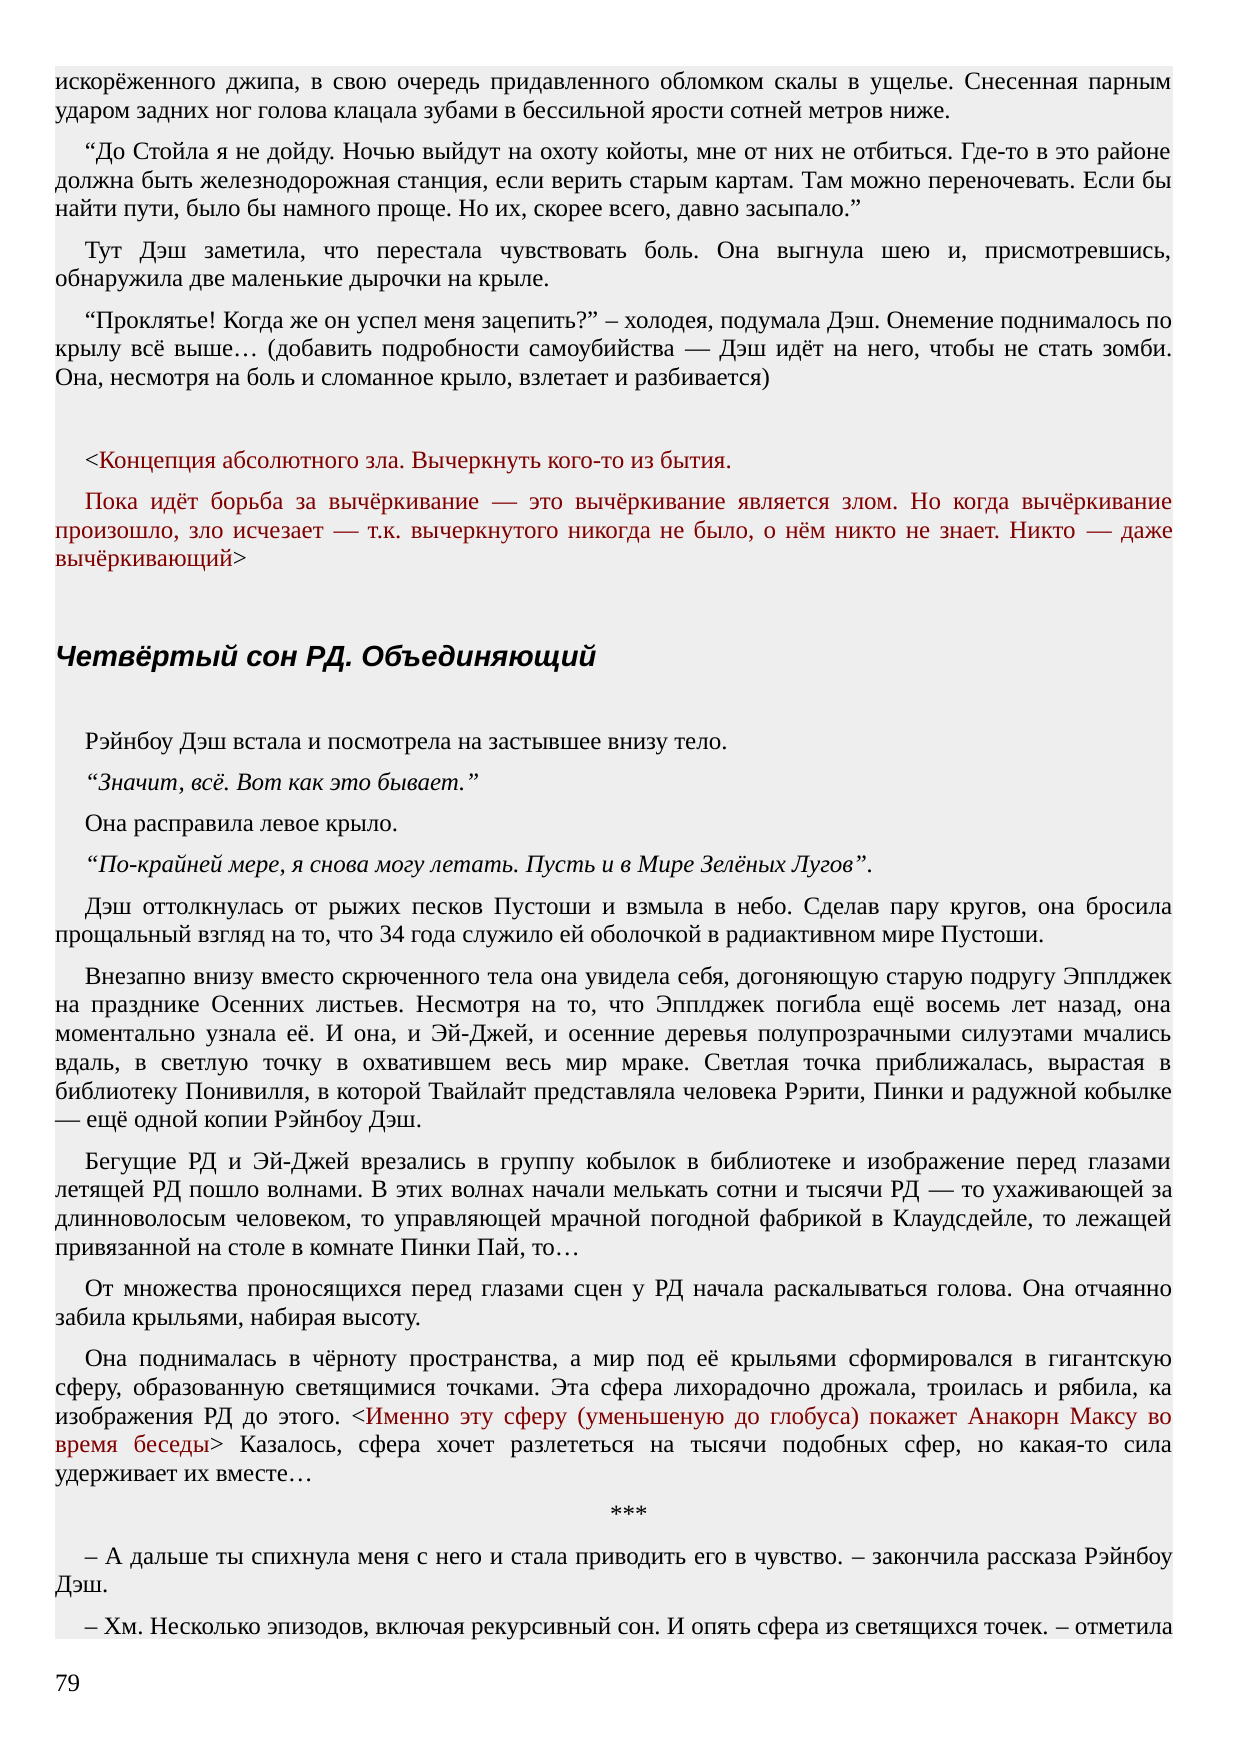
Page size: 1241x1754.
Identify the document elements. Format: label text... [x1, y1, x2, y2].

text Она расправила левое крыло. [55, 808, 1173, 837]
text Рэйнбоу Дэш встала и посмотрела на застывшее внизу тело. [55, 726, 1173, 754]
text *** [55, 1499, 1173, 1528]
text Внезапно внизу вместо скрюченного тела она увидела себя, догоняющую старую подругу Эпплджек на празднике Осенних листьев. Несмотря на то, что Эпплджек погибла ещё восемь лет назад, она моментально узнала её. И она, и Эй-Джей, и осенние деревья полупрозрачными силуэтами мчались вдаль, в светлую точку в охватившем весь мир мраке. Светлая точка приближалась, вырастая в библиотеку Понивилля, в которой Твайлайт представляла человека Рэрити, Пинки и радужной кобылке — ещё одной копии Рэйнбоу Дэш. [55, 961, 1173, 1133]
text искорёженного джипа, в свою очередь придавленного обломком скалы в ущелье. Снесенная парным ударом задних ног голова клацала зубами в бессильной ярости сотней метров ниже. [55, 66, 1173, 123]
text “По-крайней мере, я снова могу летать. Пусть и в Мире Зелёных Лугов”. [55, 849, 1173, 878]
text – А дальше ты спихнула меня с него и стала приводить его в чувство. – закончила рассказа Рэйнбоу Дэш. [55, 1541, 1173, 1598]
text Она поднималась в чёрноту пространства, а мир под её крыльями сформировался в гигантскую сферу, образованную светящимися точками. Эта сфера лихорадочно дрожала, троилась и рябила, ка изображения РД до этого. <Именно эту сферу (уменьшеную до глобуса) покажет Анакорн Максу во время беседы> Казалось, сфера хочет разлететься на тысячи подобных сфер, но какая-то сила удерживает их вместе… [55, 1343, 1173, 1487]
text “Проклятье! Когда же он успел меня зацепить?” – холодея, подумала Дэш. Онемение поднималось по крылу всё выше… (добавить подробности самоубийства — Дэш идёт на него, чтобы не стать зомби. Она, несмотря на боль и сломанное крыло, взлетает и разбивается) [55, 305, 1173, 391]
text Тут Дэш заметила, что перестала чувствовать боль. Она выгнула шею и, присмотревшись, обнаружила две маленькие дырочки на крыле. [55, 235, 1173, 292]
text От множества проносящихся перед глазами сцен у РД начала раскалываться голова. Она отчаянно забила крыльями, набирая высоту. [55, 1273, 1173, 1331]
text “До Стойла я не дойду. Ночью выйдут на охоту койоты, мне от них не отбиться. Где-то в это районе должна быть железнодорожная станция, если верить старым картам. Там можно переночевать. Если бы найти пути, было бы намного проще. Но их, скорее всего, давно засыпало.” [55, 136, 1173, 222]
text <Концепция абсолютного зла. Вычеркнуть кого-то из бытия. [55, 445, 1173, 473]
text Бегущие РД и Эй-Джей врезались в группу кобылок в библиотеке и изображение перед глазами летящей РД пошло волнами. В этих волнах начали мелькать сотни и тысячи РД — то ухаживающей за длинноволосым человеком, то управляющей мрачной погодной фабрикой в Клаудсдейле, то лежащей привязанной на столе в комнате Пинки Пай, то… [55, 1146, 1173, 1261]
text Дэш оттолкнулась от рыжих песков Пустоши и взмыла в небо. Сделав пару кругов, она бросила прощальный взгляд на то, что 34 года служило ей оболочкой в радиактивном мире Пустоши. [55, 891, 1173, 948]
text “Значит, всё. Вот как это бывает.” [55, 767, 1173, 796]
text Пока идёт борьба за вычёркивание — это вычёркивание является злом. Но когда вычёркивание произошло, зло исчезает — т.к. вычеркнутого никогда не было, о нём никто не знает. Никто — даже вычёркивающий> [55, 486, 1173, 572]
subtitle Четвёртый сон РД. Объединяющий [55, 638, 1173, 672]
text – Хм. Несколько эпизодов, включая рекурсивный сон. И опять сфера из светящихся точек. – отметила [55, 1611, 1173, 1639]
